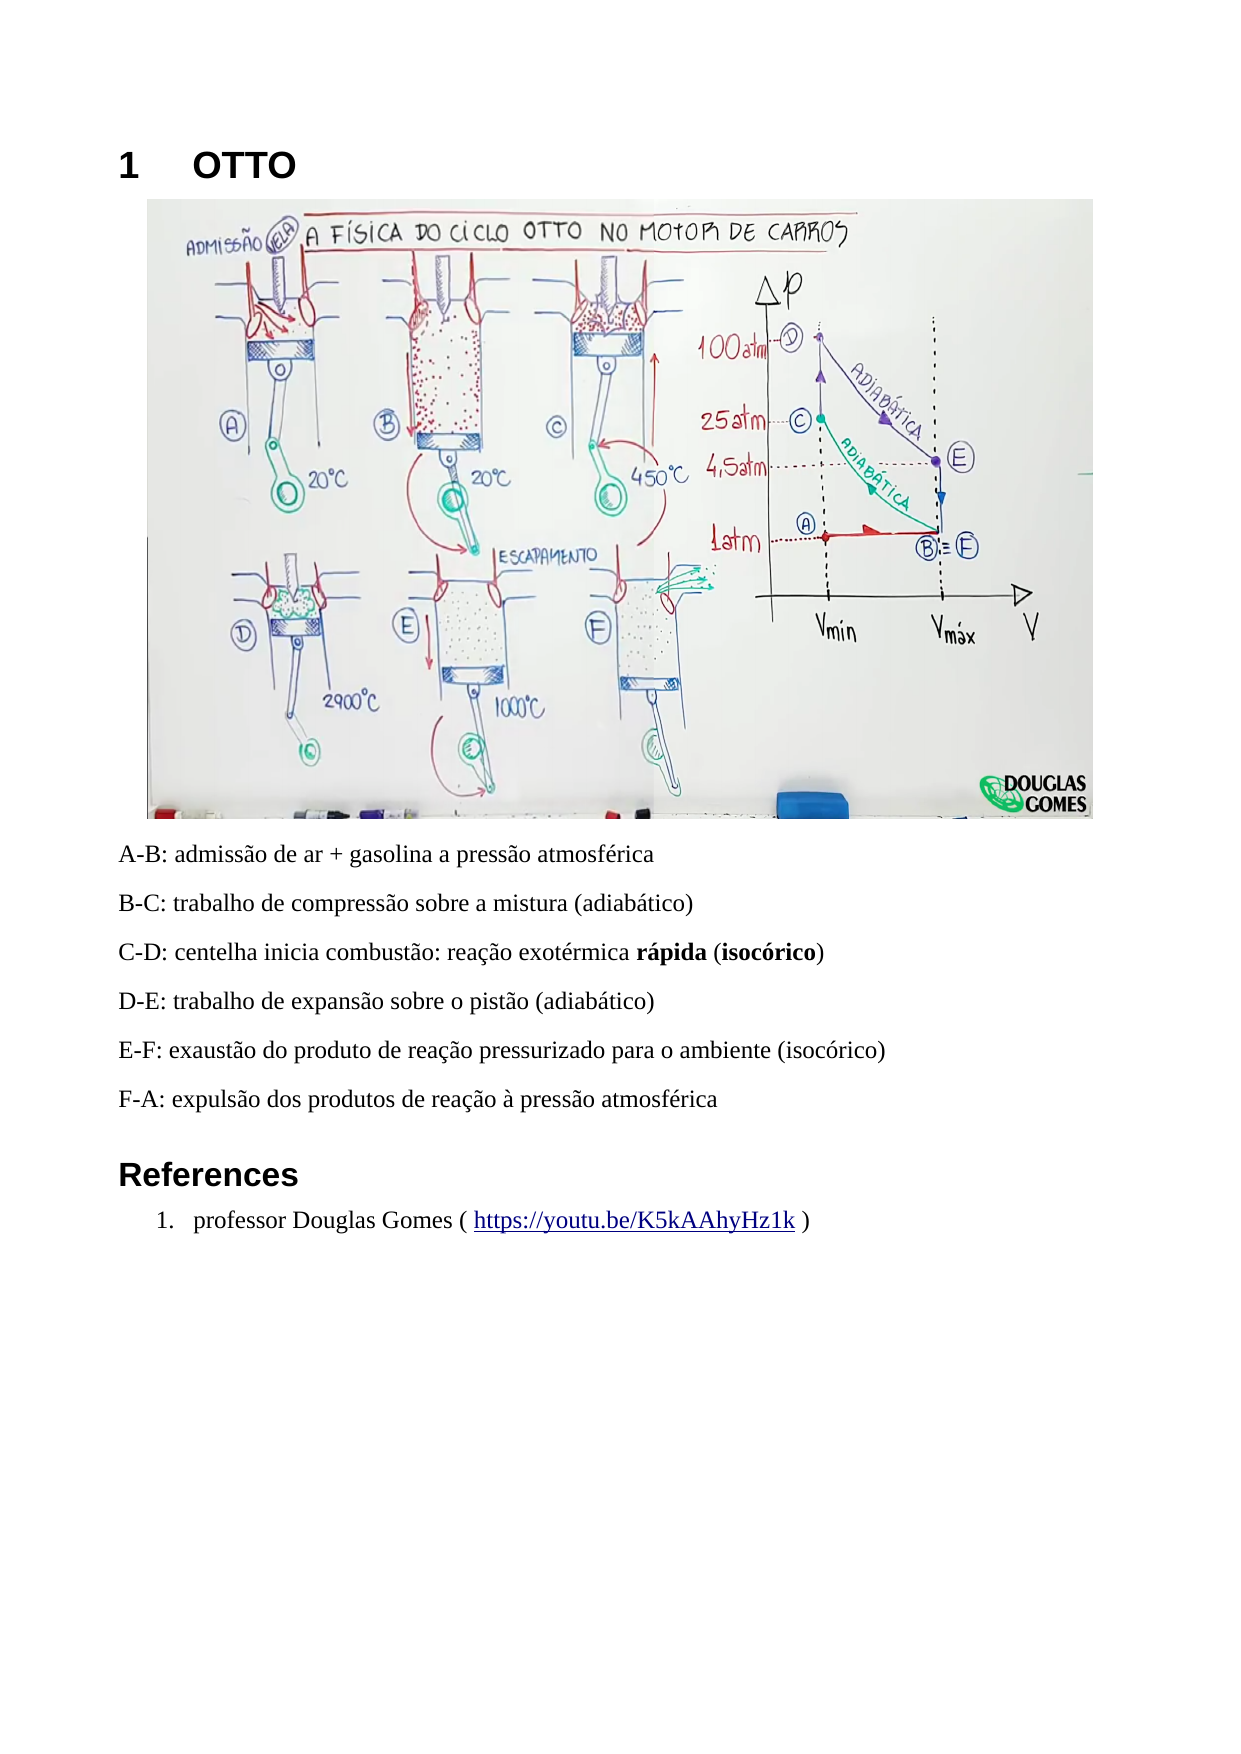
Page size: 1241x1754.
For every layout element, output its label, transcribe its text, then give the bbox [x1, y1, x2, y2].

text A-B: admissão de ar + gasolina a pressão atmosférica [118, 839, 1122, 868]
text F-A: expulsão dos produtos de reação à pressão atmosférica [118, 1084, 1122, 1113]
subtitle OTTO [118, 143, 1122, 187]
list professor Douglas Gomes ( https://youtu.be/K5kAAhyHz1k ) [156, 1206, 1122, 1234]
text B-C: trabalho de compressão sobre a mistura (adiabático) [118, 888, 1122, 917]
text E-F: exaustão do produto de reação pressurizado para o ambiente (isocórico) [118, 1035, 1122, 1064]
subtitle References [118, 1154, 1122, 1193]
text D-E: trabalho de expansão sobre o pistão (adiabático) [118, 986, 1122, 1015]
text C-D: centelha inicia combustão: reação exotérmica rápida (isocórico) [118, 937, 1122, 966]
